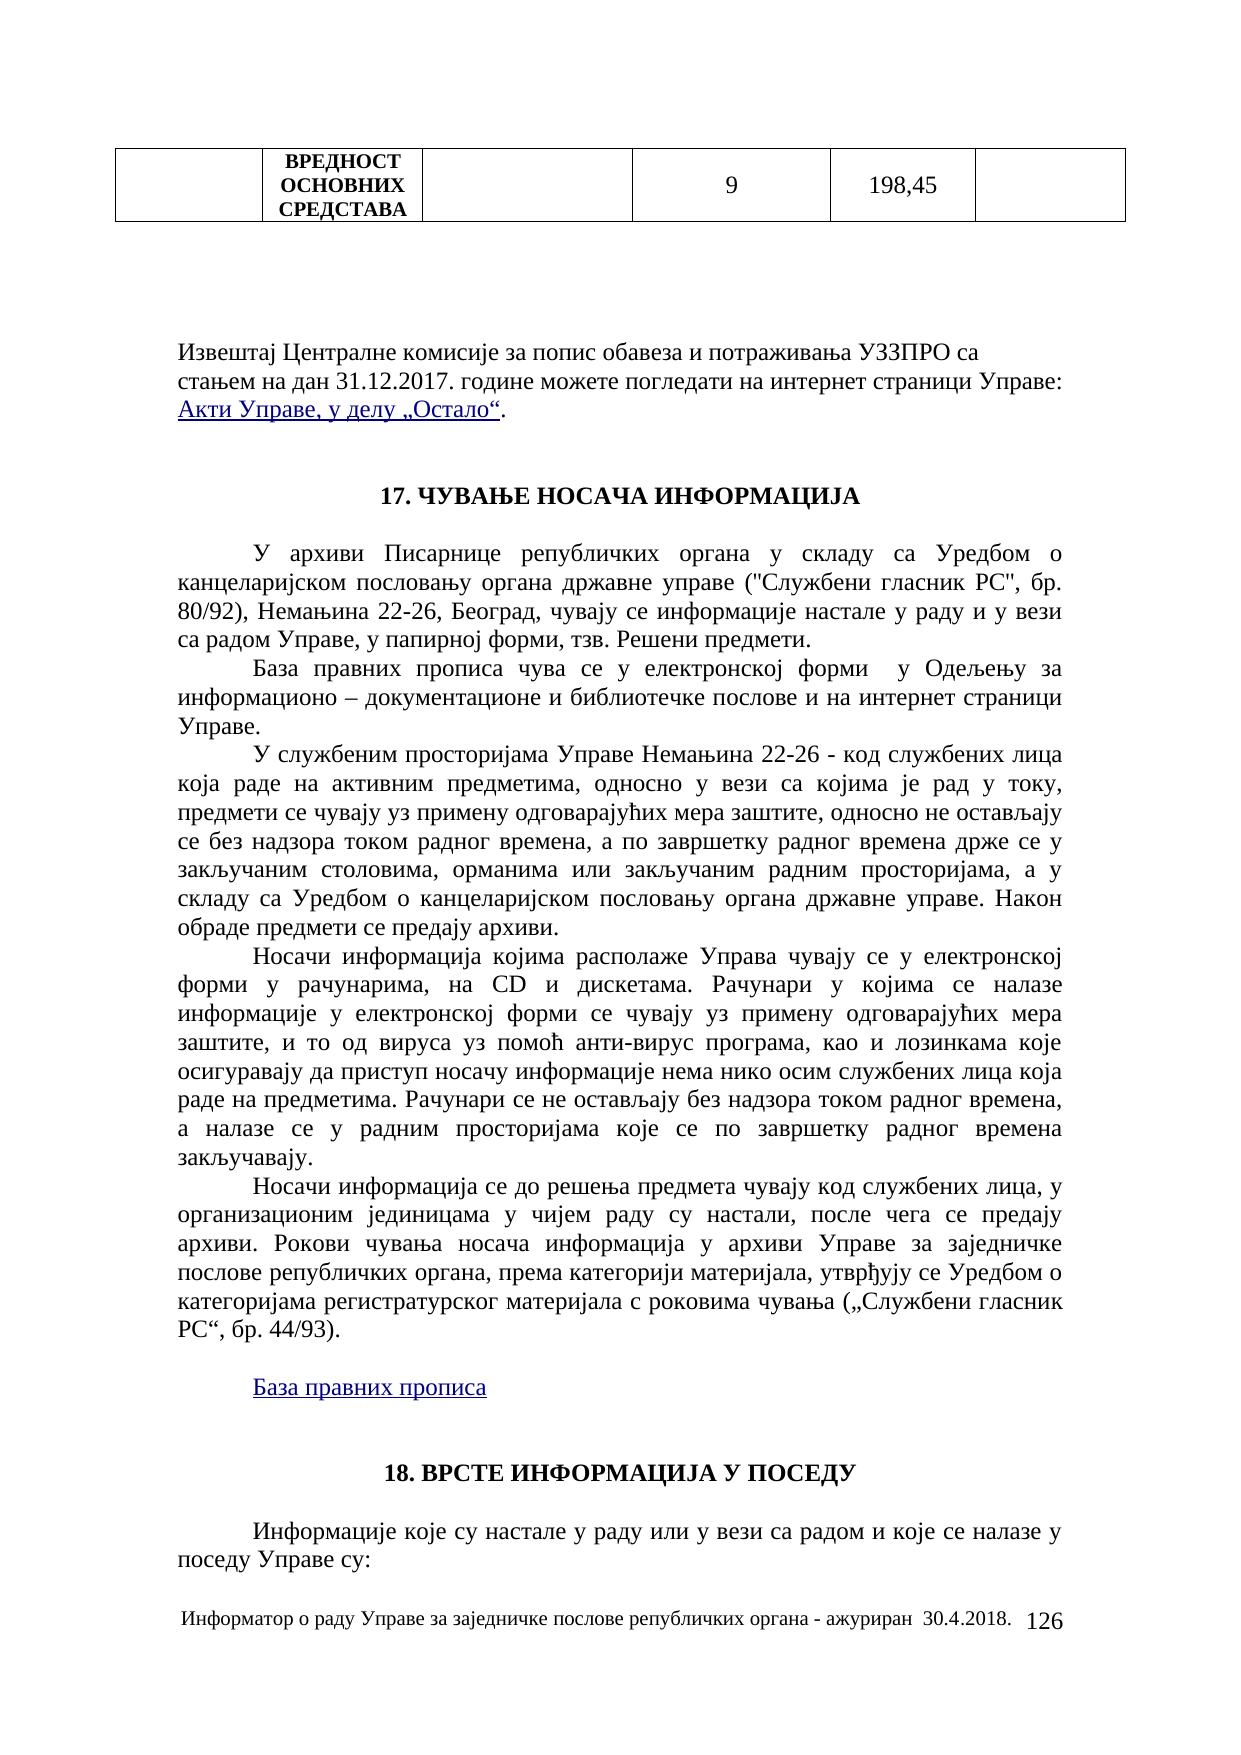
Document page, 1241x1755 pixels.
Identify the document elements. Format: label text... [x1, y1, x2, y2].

text У службеним просторијама Управе Немањина 22-26 - код службених лица која раде на активним предметима, односно у вези са којима је рад у току, предмети се чувају уз примену одговарајућих мера заштите, односно не остављају се без надзора током радног времена, а по завршетку радног времена држе се у закључаним столовима, орманима или закључаним радним просторијама, а у складу са Уредбом о канцеларијском пословању органа државне управе. Након обраде предмети се предају архиви. [177, 739, 1063, 941]
table_cell [976, 149, 1125, 221]
text База правних прописа [177, 1372, 1063, 1401]
text Носачи информација којима располаже Управа чувају се у електронској форми у рачунарима, на CD и дискетама. Рачунари у којима се налазе информације у електронској форми се чувају уз примену одговарајућих мера заштите, и то од вируса уз помоћ анти-вирус програма, као и лозинкама које осигуравају да приступ носачу информације нема нико осим службених лица која раде на предметима. Рачунари се не остављају без надзора током радног времена, а налазе се у радним просторијама које се по завршетку радног времена закључавају. [177, 941, 1063, 1171]
table_cell [116, 149, 262, 221]
table_cell [423, 149, 632, 221]
table_cell 9 [633, 149, 830, 221]
text Извештај Централне комисије за попис обавеза и потраживања УЗЗПРО са стањем на дан 31.12.2017. године можете погледати на интернет страници Управе: Акти Управе, у делу „Остало“. [177, 337, 1063, 423]
text У архиви Писарнице републичких органа у складу са Уредбом о канцеларијском пословању органа државне управе (''Службени гласник РС'', бр. 80/92), Немањина 22-26, Београд, чувају се информације настале у раду и у вези са радом Управе, у папирној форми, тзв. Решени предмети. [177, 538, 1063, 653]
table_cell 198,45 [831, 149, 975, 221]
table_cell ВРЕДНОСТ ОСНОВНИХ СРЕДСТАВА [263, 149, 422, 221]
text Носачи информација се до решења предмета чувају код службених лица, у организационим јединицама у чијем раду су настали, после чега се предају архиви. Рокови чувања носача информација у архиви Управе за заједничке послове републичких органа, према категорији материјала, утврђују се Уредбом о категоријама регистратурског материјала с роковима чувања („Службени гласник РС“, бр. 44/93). [177, 1171, 1063, 1343]
text База правних прописа чува се у електронској форми у Одељењу за информационо – документационе и библиотечке послове и на интернет страници Управе. [177, 653, 1063, 739]
text 18. ВРСТЕ ИНФОРМАЦИЈА У ПОСЕДУ [177, 1458, 1063, 1487]
text 17. ЧУВАЊЕ НОСАЧА ИНФОРМАЦИЈА [177, 481, 1063, 509]
text Информације које су настале у раду или у вези са радом и које се налазе у поседу Управе су: [177, 1516, 1063, 1573]
